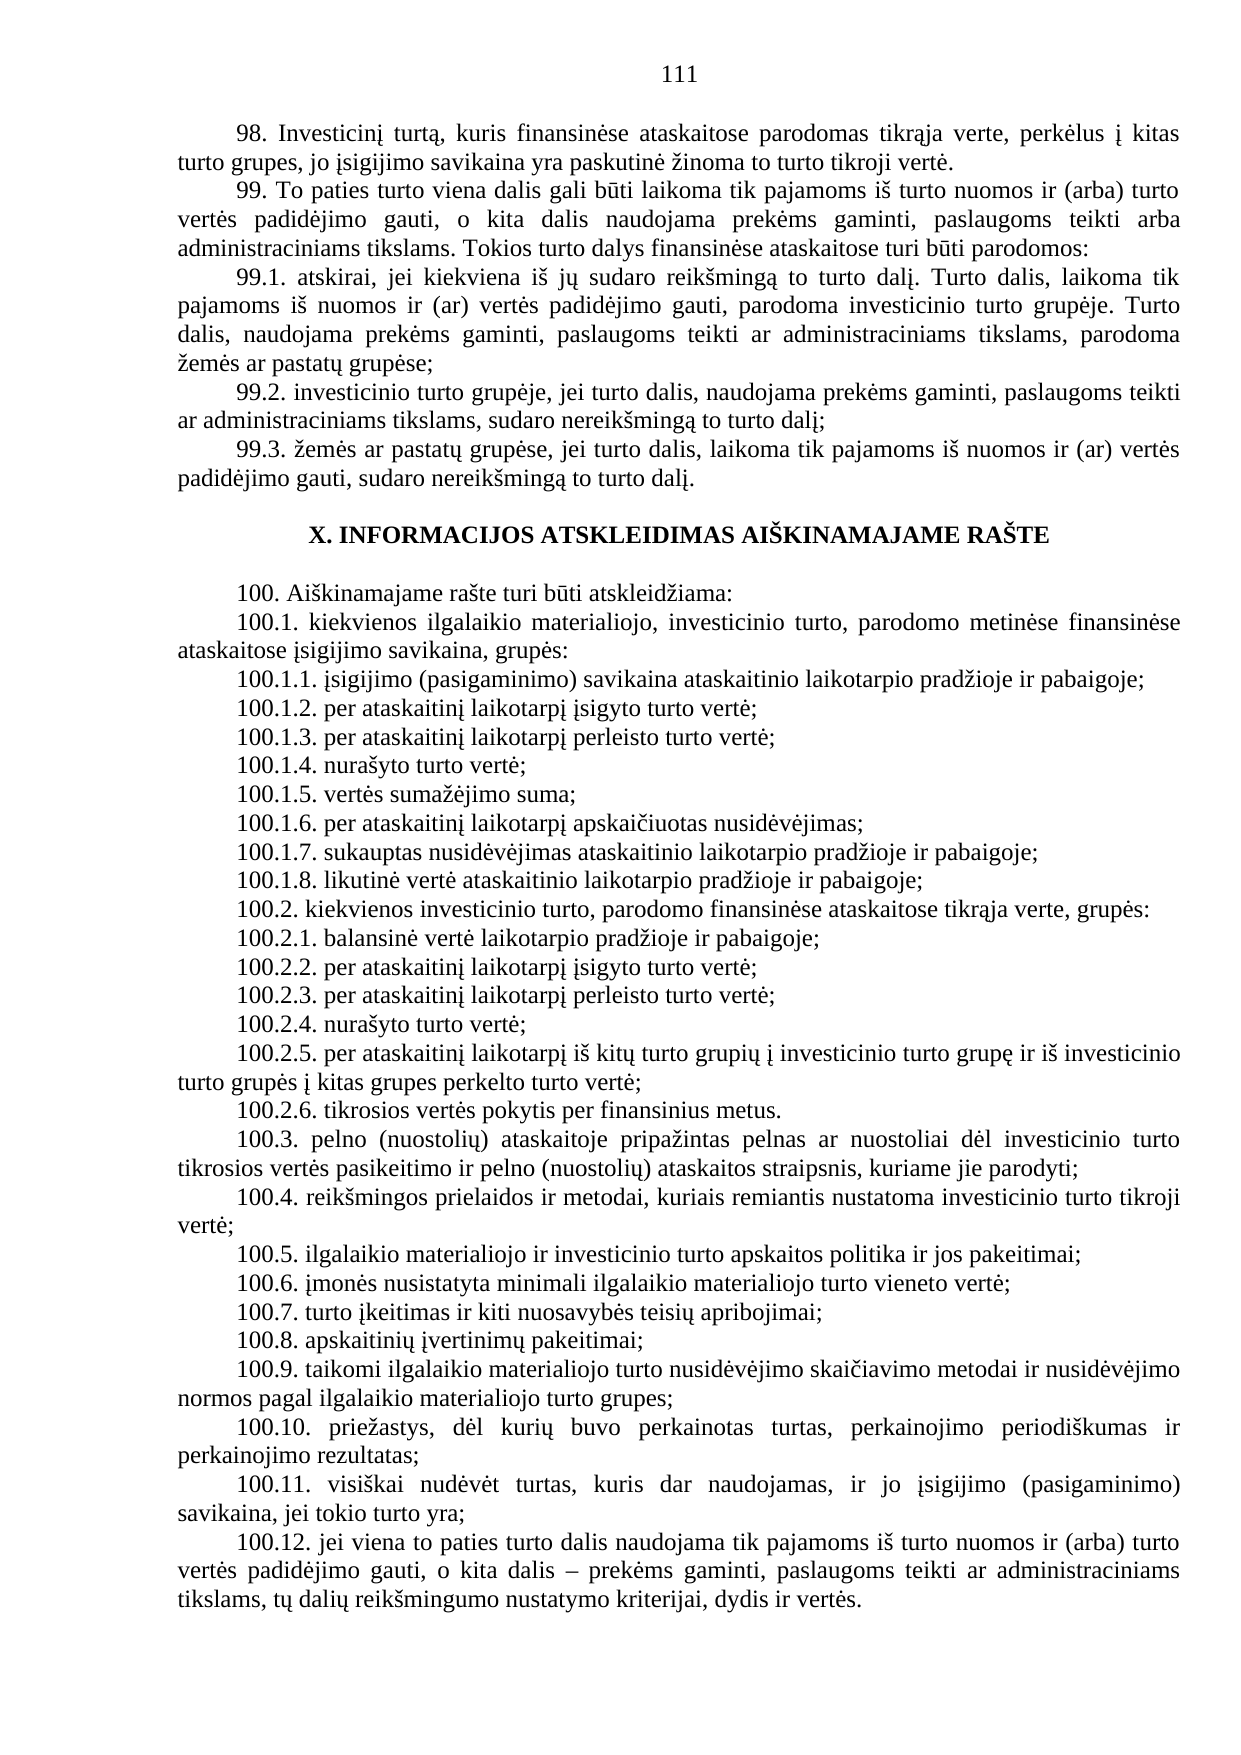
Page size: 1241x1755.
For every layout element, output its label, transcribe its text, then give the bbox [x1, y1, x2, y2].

text 100.10. priežastys, dėl kurių buvo perkainotas turtas, perkainojimo periodiškumas ir perkainojimo rezultatas; [177, 1412, 1181, 1469]
text 100.1.8. likutinė vertė ataskaitinio laikotarpio pradžioje ir pabaigoje; [177, 866, 1181, 894]
text 100.7. turto įkeitimas ir kiti nuosavybės teisių apribojimai; [177, 1297, 1181, 1326]
text 100.11. visiškai nudėvėt turtas, kuris dar naudojamas, ir jo įsigijimo (pasigaminimo) savikaina, jei tokio turto yra; [177, 1469, 1181, 1527]
text 100.1.2. per ataskaitinį laikotarpį įsigyto turto vertė; [177, 693, 1181, 722]
text 100.1.4. nurašyto turto vertė; [177, 751, 1181, 779]
text 100.2.6. tikrosios vertės pokytis per finansinius metus. [177, 1096, 1181, 1124]
text 100.3. pelno (nuostolių) ataskaitoje pripažintas pelnas ar nuostoliai dėl investicinio turto tikrosios vertės pasikeitimo ir pelno (nuostolių) ataskaitos straipsnis, kuriame jie parodyti; [177, 1124, 1181, 1182]
text 100.5. ilgalaikio materialiojo ir investicinio turto apskaitos politika ir jos pakeitimai; [177, 1239, 1181, 1268]
text 100. Aiškinamajame rašte turi būti atskleidžiama: [177, 578, 1181, 607]
text 100.1.3. per ataskaitinį laikotarpį perleisto turto vertė; [177, 722, 1181, 751]
text 100.2.4. nurašyto turto vertė; [177, 1009, 1181, 1038]
text 100.2. kiekvienos investicinio turto, parodomo finansinėse ataskaitose tikrąja verte, grupės: [177, 894, 1181, 923]
text 98. Investicinį turtą, kuris finansinėse ataskaitose parodomas tikrąja verte, perkėlus į kitas turto grupes, jo įsigijimo savikaina yra paskutinė žinoma to turto tikroji vertė. [177, 118, 1181, 176]
text 100.1.6. per ataskaitinį laikotarpį apskaičiuotas nusidėvėjimas; [177, 808, 1181, 837]
text 100.2.3. per ataskaitinį laikotarpį perleisto turto vertė; [177, 981, 1181, 1009]
text 100.2.5. per ataskaitinį laikotarpį iš kitų turto grupių į investicinio turto grupę ir iš investicinio turto grupės į kitas grupes perkelto turto vertė; [177, 1038, 1181, 1096]
text 100.6. įmonės nusistatyta minimali ilgalaikio materialiojo turto vieneto vertė; [177, 1268, 1181, 1297]
text 100.4. reikšmingos prielaidos ir metodai, kuriais remiantis nustatoma investicinio turto tikroji vertė; [177, 1182, 1181, 1239]
text 99. To paties turto viena dalis gali būti laikoma tik pajamoms iš turto nuomos ir (arba) turto vertės padidėjimo gauti, o kita dalis naudojama prekėms gaminti, paslaugoms teikti arba administraciniams tikslams. Tokios turto dalys finansinėse ataskaitose turi būti parodomos: [177, 176, 1181, 262]
text 99.2. investicinio turto grupėje, jei turto dalis, naudojama prekėms gaminti, paslaugoms teikti ar administraciniams tikslams, sudaro nereikšmingą to turto dalį; [177, 377, 1181, 434]
text 100.2.1. balansinė vertė laikotarpio pradžioje ir pabaigoje; [177, 923, 1181, 952]
text 100.1.5. vertės sumažėjimo suma; [177, 779, 1181, 808]
text 99.3. žemės ar pastatų grupėse, jei turto dalis, laikoma tik pajamoms iš nuomos ir (ar) vertės padidėjimo gauti, sudaro nereikšmingą to turto dalį. [177, 434, 1181, 492]
text 100.1. kiekvienos ilgalaikio materialiojo, investicinio turto, parodomo metinėse finansinėse ataskaitose įsigijimo savikaina, grupės: [177, 607, 1181, 664]
text 100.2.2. per ataskaitinį laikotarpį įsigyto turto vertė; [177, 952, 1181, 981]
text 99.1. atskirai, jei kiekviena iš jų sudaro reikšmingą to turto dalį. Turto dalis, laikoma tik pajamoms iš nuomos ir (ar) vertės padidėjimo gauti, parodoma investicinio turto grupėje. Turto dalis, naudojama prekėms gaminti, paslaugoms teikti ar administraciniams tikslams, parodoma žemės ar pastatų grupėse; [177, 262, 1181, 377]
text X. INFORMACIJOS ATSKLEIDIMAS AIŠKINAMAJAME RAŠTE [177, 521, 1181, 549]
text 100.9. taikomi ilgalaikio materialiojo turto nusidėvėjimo skaičiavimo metodai ir nusidėvėjimo normos pagal ilgalaikio materialiojo turto grupes; [177, 1354, 1181, 1412]
text 100.1.1. įsigijimo (pasigaminimo) savikaina ataskaitinio laikotarpio pradžioje ir pabaigoje; [177, 664, 1181, 693]
text 100.1.7. sukauptas nusidėvėjimas ataskaitinio laikotarpio pradžioje ir pabaigoje; [177, 837, 1181, 866]
text 100.12. jei viena to paties turto dalis naudojama tik pajamoms iš turto nuomos ir (arba) turto vertės padidėjimo gauti, o kita dalis – prekėms gaminti, paslaugoms teikti ar administraciniams tikslams, tų dalių reikšmingumo nustatymo kriterijai, dydis ir vertės. [177, 1527, 1181, 1613]
text 100.8. apskaitinių įvertinimų pakeitimai; [177, 1326, 1181, 1354]
